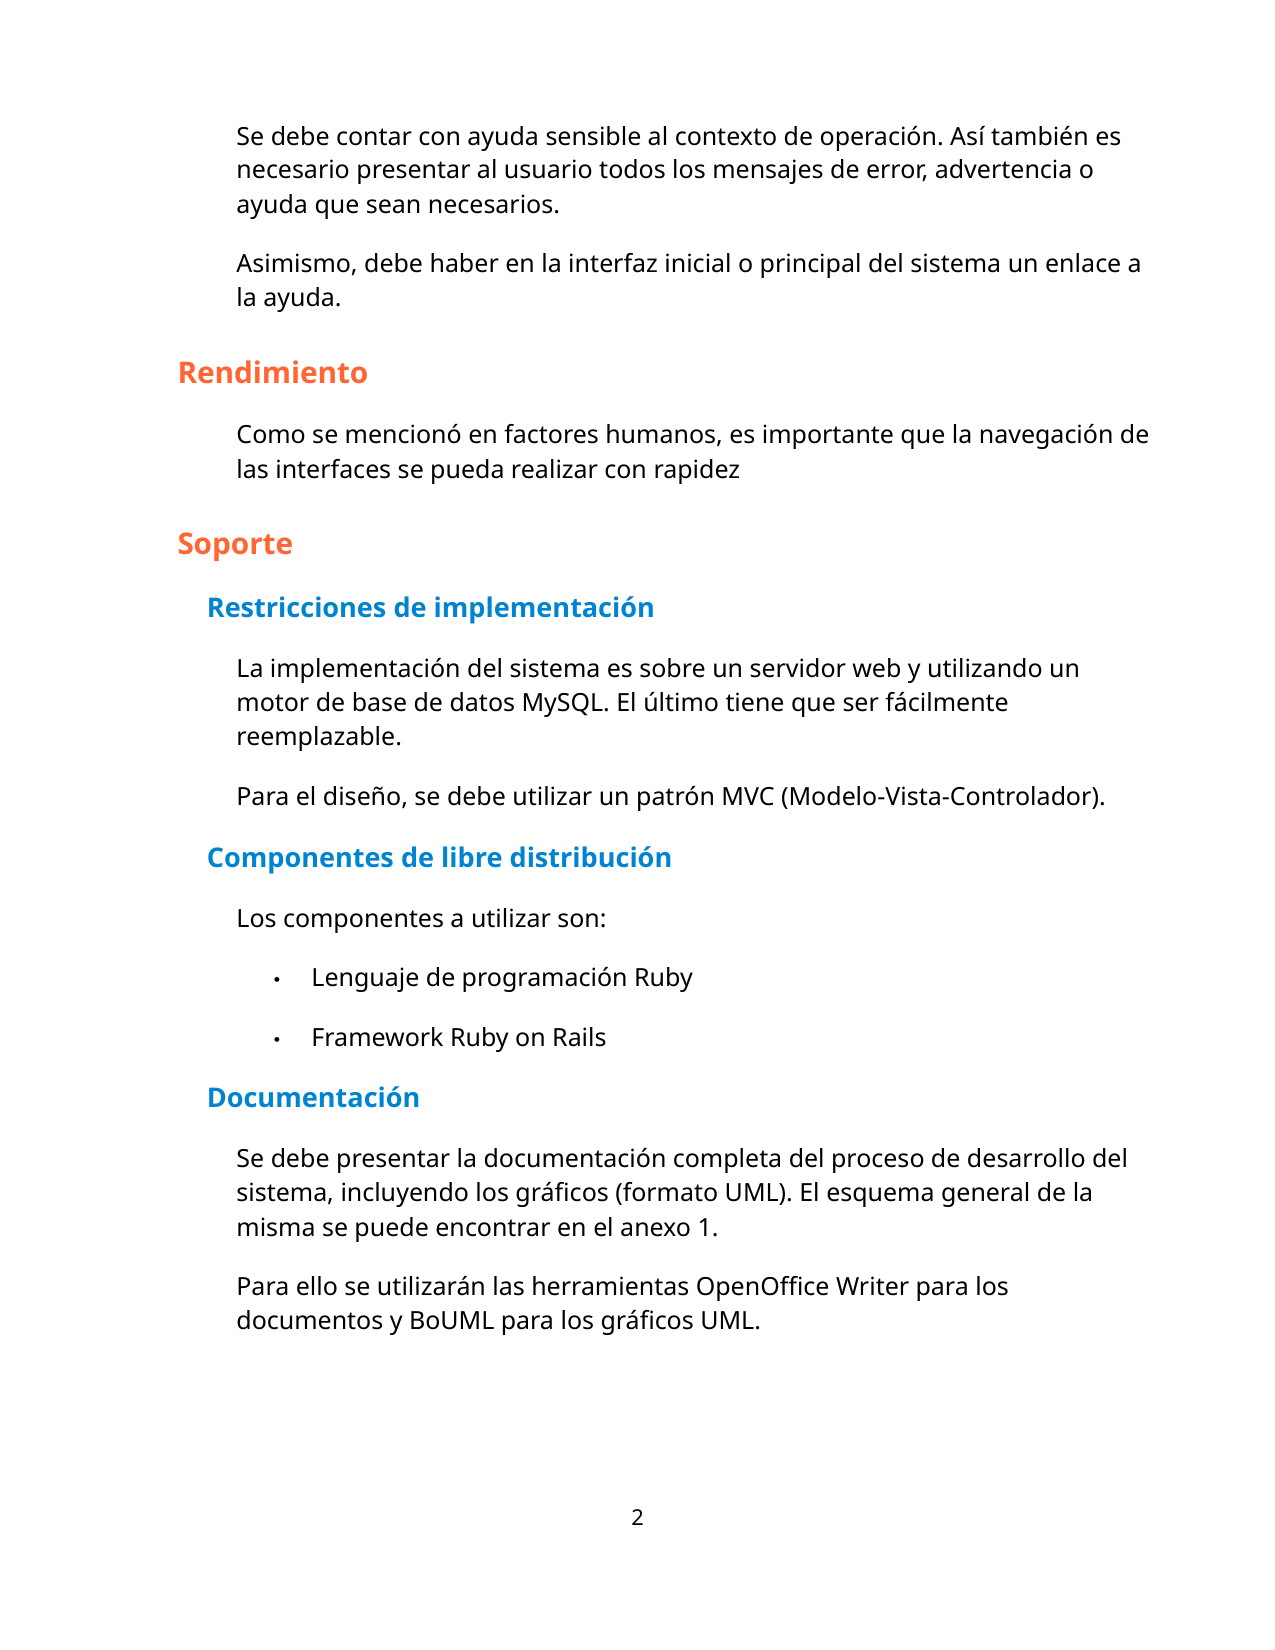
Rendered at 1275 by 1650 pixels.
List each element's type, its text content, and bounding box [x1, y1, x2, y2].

text Como se mencionó en factores humanos, es importante que la navegación de las interfaces se pueda realizar con rapidez [236, 417, 1157, 485]
text Rendimiento [177, 351, 1157, 392]
text Restricciones de implementación [207, 589, 1157, 626]
text Se debe presentar la documentación completa del proceso de desarrollo del sistema, incluyendo los gráficos (formato UML). El esquema general de la misma se puede encontrar en el anexo 1. [236, 1141, 1157, 1243]
list Lenguaje de programación Ruby [274, 960, 1157, 994]
text Los componentes a utilizar son: [236, 900, 1157, 934]
list Framework Ruby on Rails [274, 1019, 1157, 1053]
text Para el diseño, se debe utilizar un patrón MVC (Modelo-Vista-Controlador). [236, 778, 1157, 813]
text Documentación [207, 1079, 1157, 1116]
text Soporte [177, 523, 1157, 563]
text Para ello se utilizarán las herramientas OpenOffice Writer para los documentos y BoUML para los gráficos UML. [236, 1269, 1157, 1337]
text Componentes de libre distribución [207, 838, 1157, 875]
text Asimismo, debe haber en la interfaz inicial o principal del sistema un enlace a la ayuda. [236, 246, 1157, 314]
text Se debe contar con ayuda sensible al contexto de operación. Así también es necesario presentar al usuario todos los mensajes de error, advertencia o ayuda que sean necesarios. [236, 118, 1157, 220]
text La implementación del sistema es sobre un servidor web y utilizando un motor de base de datos MySQL. El último tiene que ser fácilmente reemplazable. [236, 651, 1157, 753]
